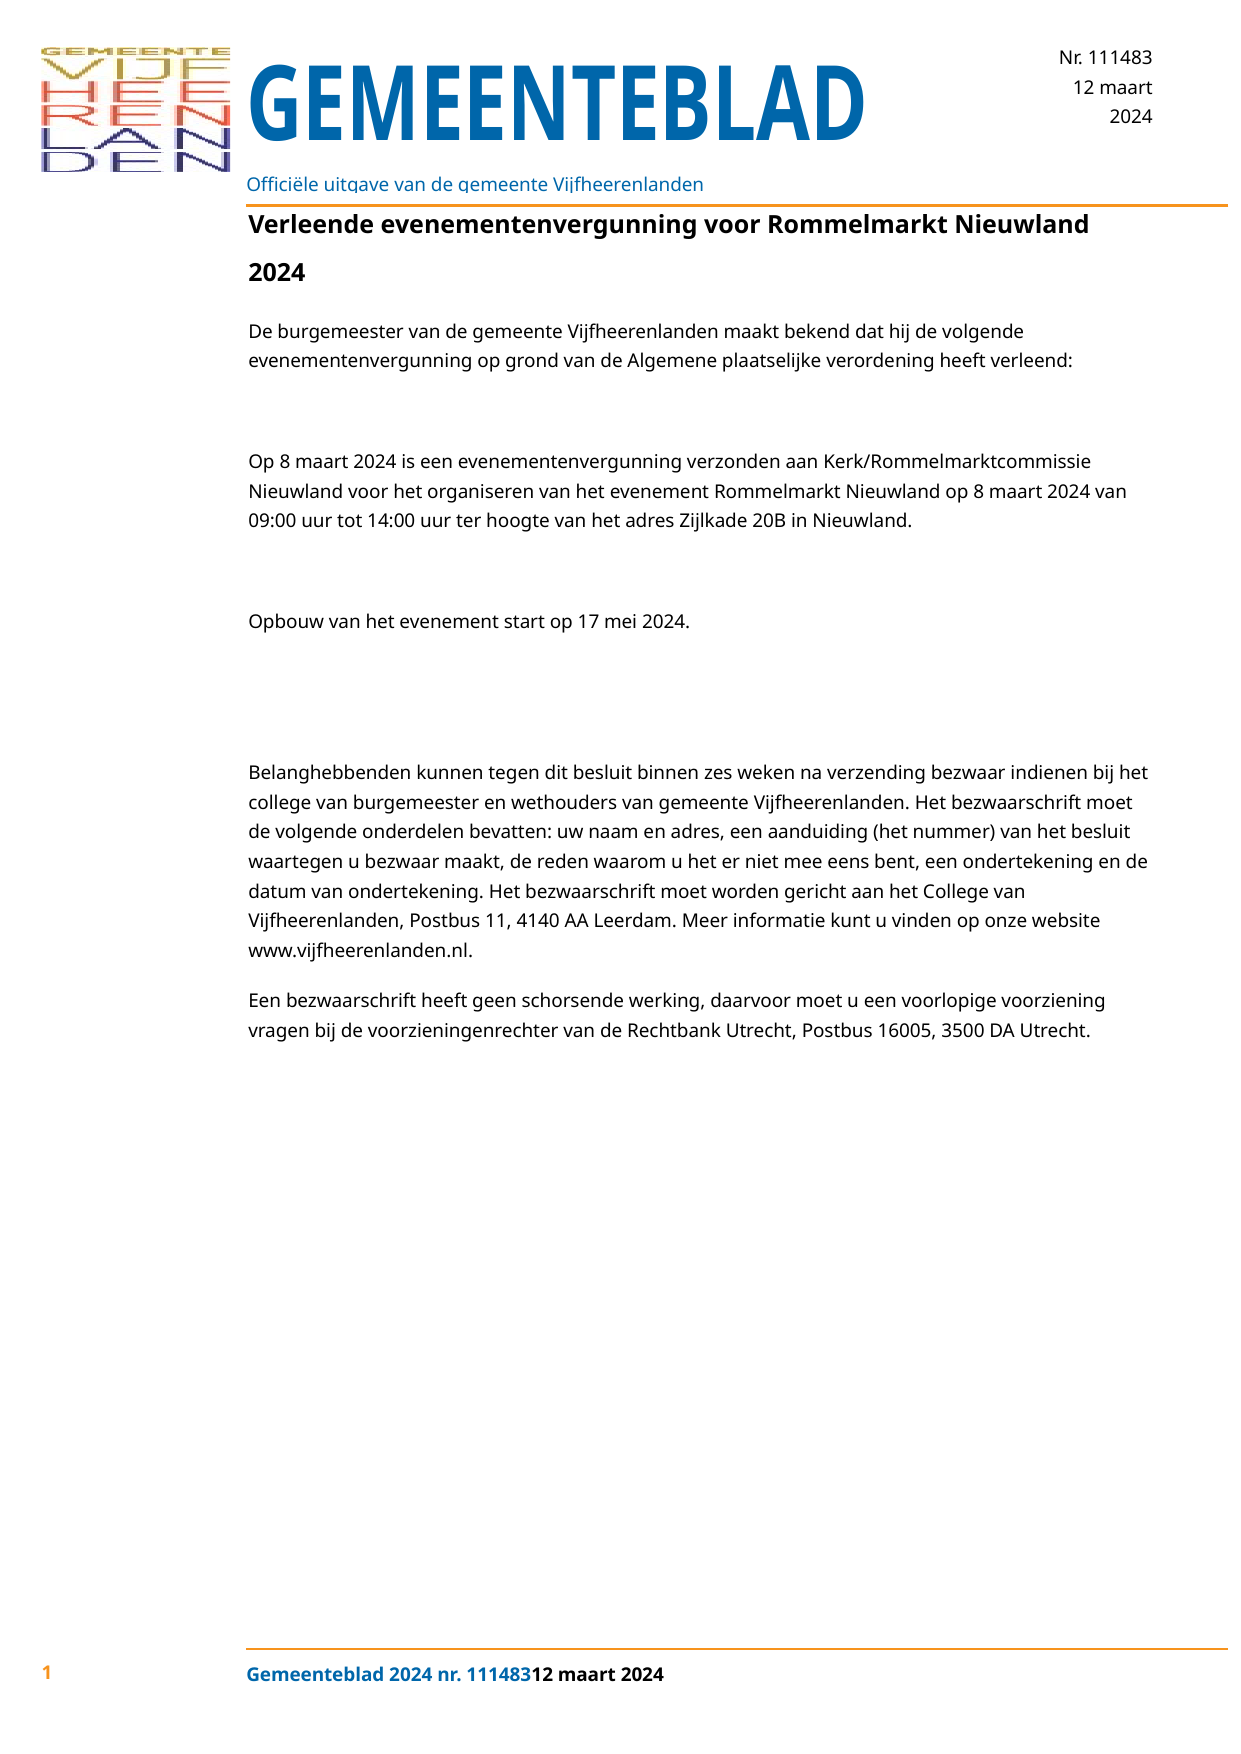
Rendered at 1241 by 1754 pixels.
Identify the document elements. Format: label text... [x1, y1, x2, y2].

text Opbouw van het evenement start op 17 mei 2024. [248, 608, 1152, 634]
text Een bezwaarschrift heeft geen schorsende werking, daarvoor moet u een voorlopige voorziening vragen bij de voorzieningenrechter van de Rechtbank Utrecht, Postbus 16005, 3500 DA Utrecht. [248, 987, 1152, 1043]
text De burgemeester van de gemeente Vijfheerenlanden maakt bekend dat hij de volgende evenementenvergunning op grond van de Algemene plaatselijke verordening heeft verleend: [248, 318, 1152, 373]
picture [41, 47, 231, 172]
text Belanghebbenden kunnen tegen dit besluit binnen zes weken na verzending bezwaar indienen bij het college van burgemeester en wethouders van gemeente Vijfheerenlanden. Het bezwaarschrift moet de volgende onderdelen bevatten: uw naam en adres, een aanduiding (het nummer) van het besluit waartegen u bezwaar maakt, de reden waarom u het er niet mee eens bent, een ondertekening en de datum van ondertekening. Het bezwaarschrift moet worden gericht aan het College van Vijfheerenlanden, Postbus 11, 4140 AA Leerdam. Meer informatie kunt u vinden op onze website www.vijfheerenlanden.nl. [248, 759, 1152, 963]
text Op 8 maart 2024 is een evenementenvergunning verzonden aan Kerk/Rommelmarktcommissie Nieuwland voor het organiseren van het evenement Rommelmarkt Nieuwland op 8 maart 2024 van 09:00 uur tot 14:00 uur ter hoogte van het adres Zijlkade 20B in Nieuwland. [248, 448, 1152, 533]
text Verleende evenementenvergunning voor Rommelmarkt Nieuwland 2024 [248, 207, 1152, 288]
